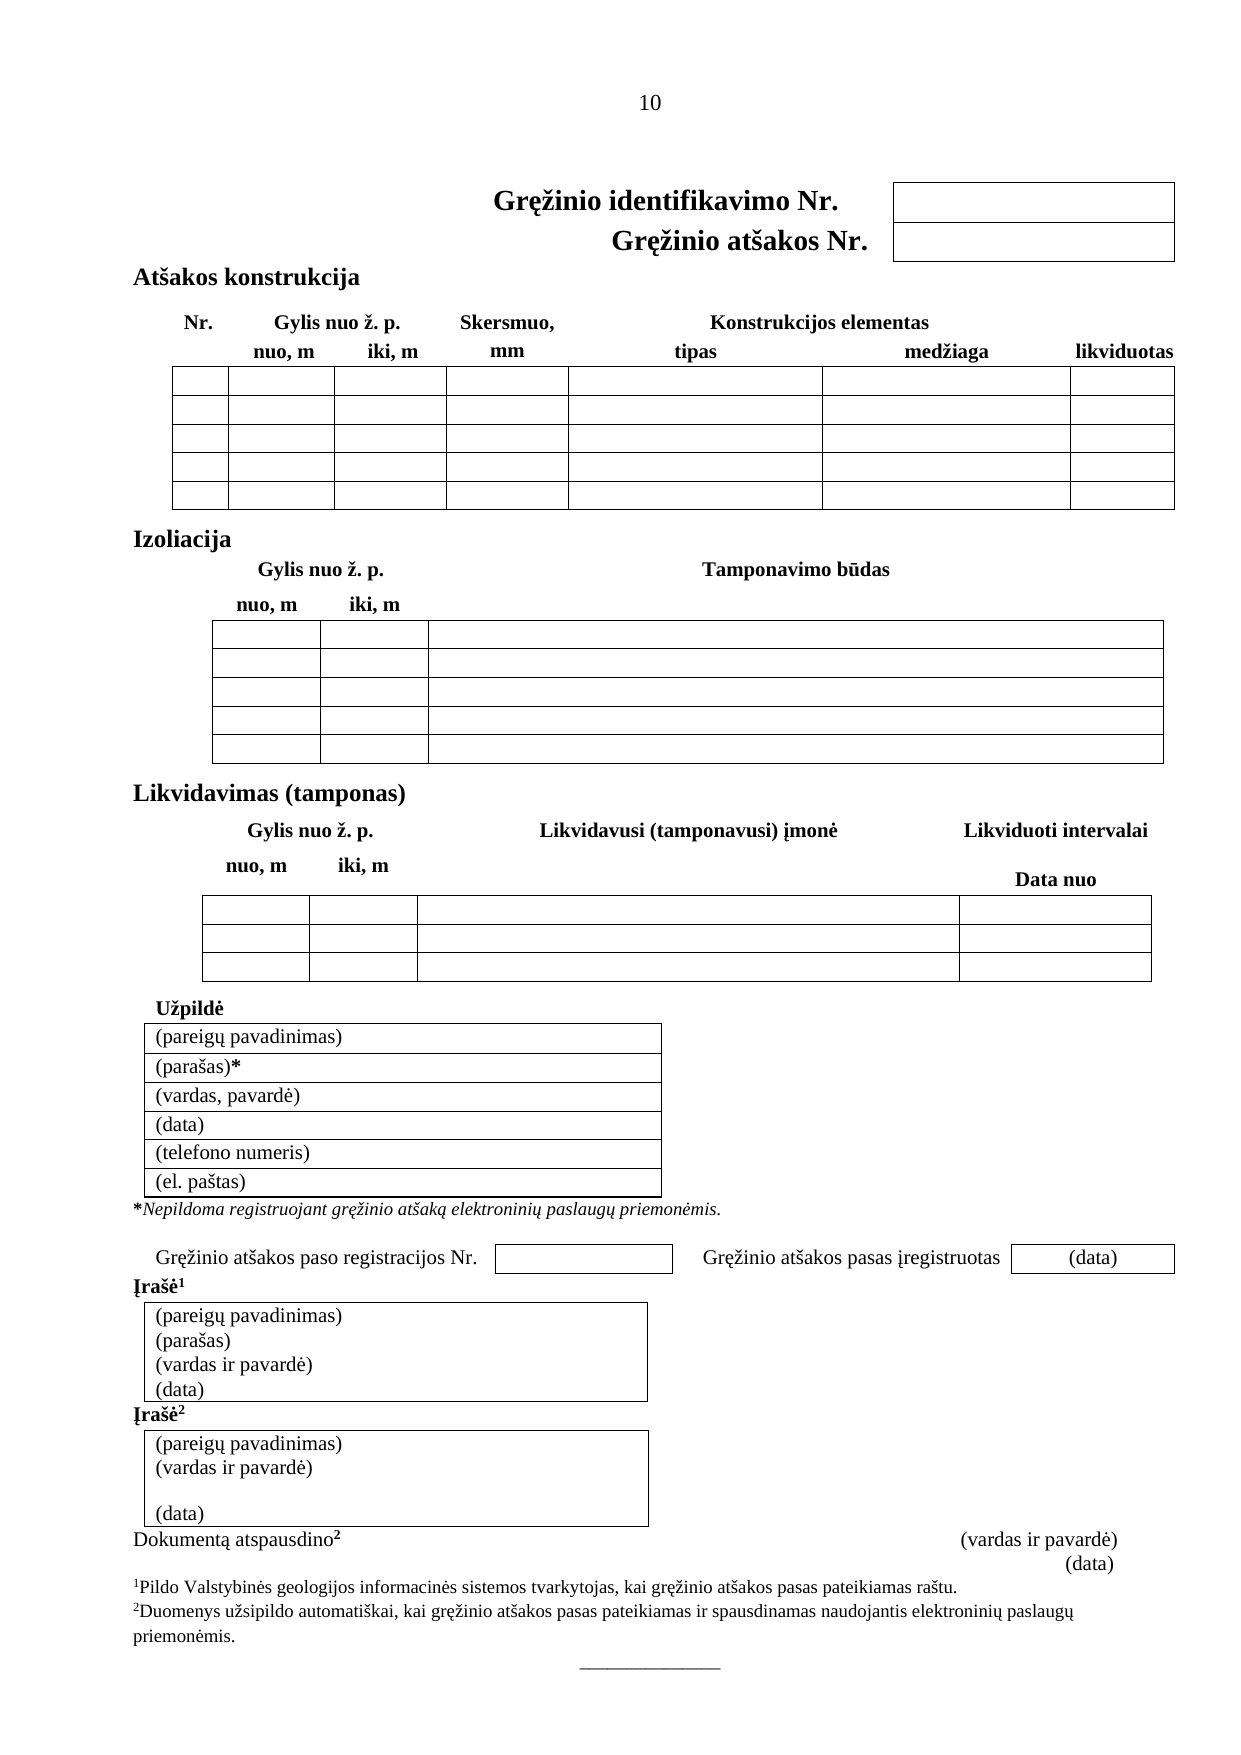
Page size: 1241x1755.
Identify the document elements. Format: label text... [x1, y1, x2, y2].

table_header Gylis nuo ž. p. [203, 811, 417, 846]
table_cell [418, 953, 959, 981]
table_cell (data) [145, 1112, 661, 1139]
table_cell [203, 953, 309, 981]
table_cell (vardas ir pavardė) (data) [145, 1455, 648, 1526]
table_cell [569, 425, 822, 452]
table_cell iki, m [340, 338, 446, 366]
table_cell (parašas) [145, 1328, 647, 1352]
table_cell [203, 925, 309, 952]
table_cell [173, 396, 228, 423]
table_cell [447, 453, 568, 481]
table_cell [823, 425, 1070, 452]
text Įrašė2 [133, 1402, 1167, 1426]
table_header Gylis nuo ž. p. [228, 303, 446, 337]
table_cell [649, 1455, 1130, 1526]
table_cell iki, m [309, 846, 417, 895]
table_cell [447, 396, 568, 423]
table_cell [648, 1328, 1130, 1352]
text 1Pildo Valstybinės geologijos informacinės sistemos tvarkytojas, kai gręžinio atšakos pasas pateikiamas raštu. [133, 1576, 1167, 1597]
table_cell [229, 482, 334, 509]
table_cell [429, 707, 1163, 734]
table_cell [823, 367, 1070, 395]
table_cell [133, 706, 212, 734]
table_cell [133, 952, 202, 981]
table_cell [144, 338, 172, 366]
table_cell [429, 649, 1163, 677]
table_cell [321, 649, 428, 677]
table_cell [310, 925, 417, 952]
table_cell [310, 953, 417, 981]
table_cell [335, 367, 446, 395]
table_cell [1071, 367, 1174, 395]
table_header [894, 183, 1174, 222]
table_header [496, 1245, 672, 1273]
text Izoliacija [133, 524, 1167, 553]
table_cell tipas [568, 338, 823, 366]
table_cell [321, 678, 428, 706]
table_cell [960, 953, 1151, 981]
table_cell [1071, 425, 1174, 452]
table_cell [144, 424, 172, 452]
table_cell [133, 924, 202, 952]
table_cell [321, 707, 428, 734]
table_cell [418, 925, 959, 952]
table_cell (pareigų pavadinimas) [145, 1024, 661, 1052]
table_cell [648, 1376, 1130, 1401]
table_cell [213, 735, 320, 763]
table_cell [447, 425, 568, 452]
table_cell [648, 1352, 1130, 1376]
table_cell [429, 621, 1163, 648]
text *Nepildoma registruojant gręžinio atšaką elektroninių paslaugų priemonėmis. [133, 1197, 1167, 1219]
text (data) [133, 1551, 1178, 1576]
table_cell [335, 482, 446, 509]
table_header (pareigų pavadinimas) [145, 1303, 647, 1327]
table_cell [569, 453, 822, 481]
table_cell [569, 482, 822, 509]
table_cell [1071, 453, 1174, 481]
table_header [144, 303, 172, 337]
table_header Užpildė [144, 996, 661, 1023]
table_header Tamponavimo būdas [429, 557, 1163, 620]
table_header Nr. [172, 303, 228, 366]
table_cell medžiaga [823, 338, 1071, 366]
table_cell [173, 482, 228, 509]
table_cell [213, 649, 320, 677]
table_cell [960, 925, 1151, 952]
table_cell [173, 367, 228, 395]
text _______________ [133, 1650, 1167, 1671]
table_cell [144, 452, 172, 481]
table_cell [203, 896, 309, 923]
table_cell (el. paštas) [145, 1169, 661, 1196]
table_cell [173, 425, 228, 452]
table_cell [229, 425, 334, 452]
table_cell Gręžinio atšakos Nr. [144, 222, 893, 261]
table_cell [429, 678, 1163, 706]
table_cell iki, m [321, 585, 428, 620]
table_cell [823, 482, 1070, 509]
table_header Gręžinio atšakos paso registracijos Nr. [144, 1244, 495, 1273]
table_cell (vardas, pavardė) [145, 1083, 661, 1111]
text Atšakos konstrukcija [133, 262, 1167, 291]
table_cell nuo, m [213, 585, 321, 620]
table_cell [569, 396, 822, 423]
table_cell [229, 453, 334, 481]
table_cell [335, 396, 446, 423]
table_header [133, 557, 213, 620]
table_header Gręžinio atšakos pasas įregistruotas [673, 1244, 1011, 1273]
table_cell [133, 677, 212, 706]
table_header [133, 811, 203, 895]
table_header [649, 1430, 1130, 1455]
text 2Duomenys užsipildo automatiškai, kai gręžinio atšakos pasas pateikiamas ir spausdinamas naudojantis elektroninių paslaugų priemonėmis. [133, 1600, 1167, 1647]
table_cell [569, 367, 822, 395]
table_header Skersmuo, mm [446, 303, 568, 366]
table_cell nuo, m [203, 846, 309, 895]
table_cell [144, 481, 172, 509]
table_cell [213, 707, 320, 734]
table_cell [321, 621, 428, 648]
table_cell [960, 896, 1151, 923]
table_cell [229, 396, 334, 423]
table_cell [335, 453, 446, 481]
table_header (data) [1012, 1245, 1174, 1273]
table_cell [321, 735, 428, 763]
table_header [648, 1302, 1130, 1327]
table_header (pareigų pavadinimas) [145, 1431, 648, 1455]
table_cell [310, 896, 417, 923]
table_header Konstrukcijos elementas [568, 303, 1071, 337]
table_header [1071, 303, 1174, 337]
table_cell [229, 367, 334, 395]
table_cell [133, 734, 212, 763]
table_cell [133, 895, 202, 923]
table_header Likviduoti intervalai Data nuo [960, 811, 1152, 895]
table_cell [447, 367, 568, 395]
text Dokumentą atspausdino2 (vardas ir pavardė) [133, 1527, 1178, 1551]
table_cell [429, 735, 1163, 763]
table_cell nuo, m [228, 338, 339, 366]
table_cell [418, 896, 959, 923]
table_cell [894, 223, 1174, 261]
table_header Gręžinio identifikavimo Nr. [144, 182, 893, 222]
table_cell [823, 453, 1070, 481]
table_header Likvidavusi (tamponavusi) įmonė [417, 811, 960, 895]
table_cell [144, 395, 172, 423]
table_cell [447, 482, 568, 509]
table_cell [823, 396, 1070, 423]
table_cell likviduotas [1071, 338, 1174, 366]
text Įrašė1 [133, 1274, 1167, 1298]
table_cell [335, 425, 446, 452]
table_cell (vardas ir pavardė) [145, 1352, 647, 1376]
table_cell [144, 366, 172, 395]
text Likvidavimas (tamponas) [133, 778, 1167, 806]
table_cell [1071, 396, 1174, 423]
table_cell (telefono numeris) [145, 1140, 661, 1168]
table_header Gylis nuo ž. p. [213, 557, 428, 585]
table_cell (data) [145, 1376, 647, 1401]
table_cell [133, 648, 212, 677]
table_cell [133, 620, 212, 648]
table_cell [1071, 482, 1174, 509]
table_cell [173, 453, 228, 481]
table_cell [213, 678, 320, 706]
table_cell (parašas)* [145, 1054, 661, 1082]
table_cell [213, 621, 320, 648]
